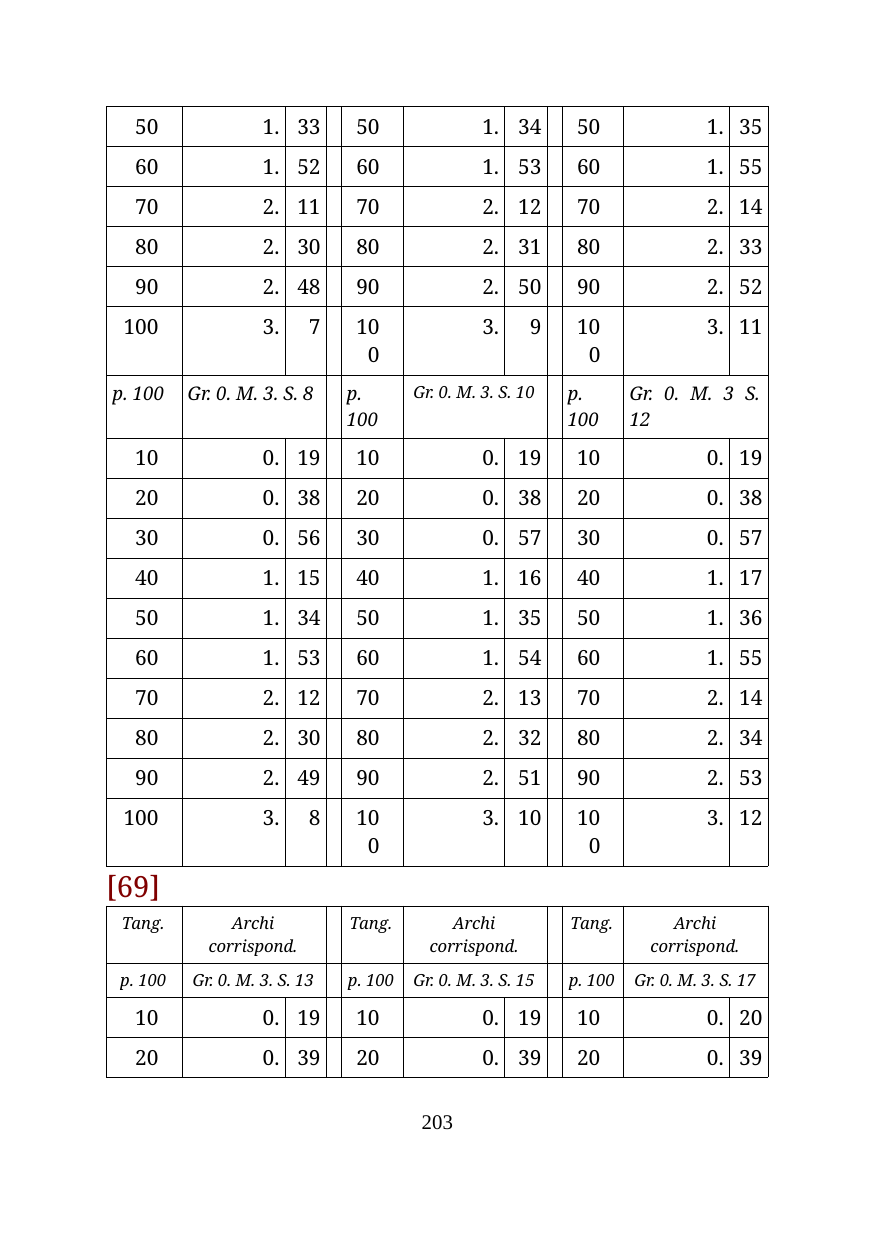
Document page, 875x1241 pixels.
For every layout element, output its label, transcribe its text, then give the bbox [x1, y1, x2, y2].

table_cell [327, 639, 341, 677]
table_cell 90 [107, 759, 182, 797]
table_cell 70 [342, 679, 403, 717]
table_cell 70 [342, 187, 403, 226]
table_cell 80 [107, 719, 182, 757]
table_cell 80 [563, 227, 623, 266]
table_cell 8 [286, 799, 326, 866]
table_cell 80 [107, 227, 182, 266]
table_cell 0. [624, 479, 729, 517]
table_cell [327, 107, 341, 146]
table_cell 3. [183, 307, 285, 375]
table_cell 51 [505, 759, 547, 797]
text [69] [106, 867, 768, 906]
table_cell 2. [624, 187, 729, 226]
table_header Gr. 0. M. 3 S. 12 [624, 376, 768, 437]
table_cell 50 [107, 599, 182, 637]
table_header Archi corrispond. [183, 907, 326, 963]
table_cell [548, 307, 562, 375]
table_cell 50 [342, 107, 403, 146]
table_cell 33 [730, 227, 768, 266]
table_cell 20 [563, 1038, 623, 1077]
table_cell 1. [404, 639, 504, 677]
table_cell 100 [107, 307, 182, 375]
table_cell [327, 267, 341, 306]
table_cell [548, 227, 562, 266]
table_cell 1. [183, 147, 285, 186]
table_header p. 100 [107, 964, 182, 997]
table_cell 60 [563, 639, 623, 677]
table_cell [548, 1038, 562, 1077]
table_cell 0. [183, 998, 285, 1037]
table_cell 1. [624, 599, 729, 637]
table_cell 17 [730, 559, 768, 597]
table_cell 1. [183, 639, 285, 677]
table_cell [548, 599, 562, 637]
table_cell 12 [286, 679, 326, 717]
table_cell 3. [404, 799, 504, 866]
table_cell 70 [563, 187, 623, 226]
table_header Archi corrispond. [404, 907, 547, 963]
table_cell 19 [505, 998, 547, 1037]
table_cell 30 [342, 519, 403, 557]
table_cell 39 [730, 1038, 768, 1077]
table_cell 100 [342, 799, 403, 866]
table_cell 1. [404, 599, 504, 637]
table_cell 34 [505, 107, 547, 146]
table_cell 2. [183, 719, 285, 757]
table_cell 10 [505, 799, 547, 866]
table_cell 10 [107, 998, 182, 1037]
table_cell 90 [342, 267, 403, 306]
table_cell 14 [730, 187, 768, 226]
table_cell 16 [505, 559, 547, 597]
table_cell [327, 559, 341, 597]
table_cell 2. [183, 759, 285, 797]
table_cell 38 [505, 479, 547, 517]
table_cell 12 [730, 799, 768, 866]
table_cell 32 [505, 719, 547, 757]
table_header p. 100 [563, 964, 623, 997]
table_cell 9 [505, 307, 547, 375]
table_cell 57 [730, 519, 768, 557]
table_header Gr. 0. M. 3. S. 17 [624, 964, 768, 997]
table_cell 100 [342, 307, 403, 375]
table_cell [327, 719, 341, 757]
table_cell 19 [730, 439, 768, 477]
table_cell [327, 759, 341, 797]
table_cell 2. [183, 267, 285, 306]
table_cell [327, 799, 341, 866]
table_cell 11 [286, 187, 326, 226]
table_cell 1. [404, 107, 504, 146]
table_cell 3. [624, 307, 729, 375]
table_cell 2. [183, 679, 285, 717]
table_cell 3. [183, 799, 285, 866]
table_cell 7 [286, 307, 326, 375]
table_cell [548, 107, 562, 146]
table_cell [327, 439, 341, 477]
table_cell 90 [563, 267, 623, 306]
table_cell [327, 998, 341, 1037]
table_cell 33 [286, 107, 326, 146]
table_cell 1. [624, 107, 729, 146]
table_cell 31 [505, 227, 547, 266]
table_cell [548, 439, 562, 477]
table_cell 60 [342, 639, 403, 677]
table_cell 100 [563, 799, 623, 866]
table_header p. 100 [107, 376, 182, 437]
table_cell 19 [286, 998, 326, 1037]
table_cell 80 [342, 719, 403, 757]
table_header [327, 964, 341, 997]
table_header [548, 907, 562, 963]
table_cell 2. [404, 227, 504, 266]
table_cell [327, 519, 341, 557]
table_cell 30 [107, 519, 182, 557]
table_cell 48 [286, 267, 326, 306]
table_cell [548, 559, 562, 597]
table_cell 40 [342, 559, 403, 597]
table_header Tang. [342, 907, 403, 963]
table_cell 1. [624, 559, 729, 597]
table_header [548, 964, 562, 997]
table_cell [548, 267, 562, 306]
table_cell 10 [342, 439, 403, 477]
table_cell 2. [624, 759, 729, 797]
table_header Tang. [563, 907, 623, 963]
table_cell 60 [107, 639, 182, 677]
table_cell [327, 187, 341, 226]
table_header Gr. 0. M. 3. S. 15 [404, 964, 547, 997]
table_cell 0. [183, 439, 285, 477]
table_header Gr. 0. M. 3. S. 8 [183, 376, 326, 437]
table_cell [327, 307, 341, 375]
table_cell 0. [624, 519, 729, 557]
table_cell [548, 187, 562, 226]
table_cell 2. [404, 187, 504, 226]
table_cell [327, 227, 341, 266]
table_cell 0. [624, 439, 729, 477]
table_cell 50 [563, 599, 623, 637]
table_cell 34 [286, 599, 326, 637]
table_header Tang. [107, 907, 182, 963]
table_header p. 100 [342, 376, 403, 437]
table_cell 10 [342, 998, 403, 1037]
table_cell 0. [183, 519, 285, 557]
table_cell 0. [404, 479, 504, 517]
table_cell 50 [107, 107, 182, 146]
table_cell 36 [730, 599, 768, 637]
table_cell [327, 679, 341, 717]
table_cell 30 [563, 519, 623, 557]
table_header p. 100 [563, 376, 623, 437]
table_header p. 100 [342, 964, 403, 997]
table_cell 13 [505, 679, 547, 717]
table_cell 55 [730, 147, 768, 186]
table_cell 0. [624, 1038, 729, 1077]
table_cell [548, 799, 562, 866]
table_cell 20 [563, 479, 623, 517]
table_cell 20 [342, 479, 403, 517]
table_cell 3. [624, 799, 729, 866]
table_cell 100 [563, 307, 623, 375]
table_cell 52 [286, 147, 326, 186]
table_cell 60 [107, 147, 182, 186]
table_cell 1. [183, 599, 285, 637]
table_cell 55 [730, 639, 768, 677]
table_cell 1. [183, 107, 285, 146]
table_cell 2. [624, 267, 729, 306]
table_cell 10 [563, 998, 623, 1037]
table_cell [548, 147, 562, 186]
table_cell 20 [107, 1038, 182, 1077]
table_cell 20 [342, 1038, 403, 1077]
table_cell 19 [505, 439, 547, 477]
table_cell 14 [730, 679, 768, 717]
table_cell 1. [624, 147, 729, 186]
table_header [327, 907, 341, 963]
table_cell 3. [404, 307, 504, 375]
table_cell 30 [286, 719, 326, 757]
table_cell 2. [404, 679, 504, 717]
table_cell 56 [286, 519, 326, 557]
table_cell 0. [404, 439, 504, 477]
table_cell [327, 1038, 341, 1077]
table_cell [548, 519, 562, 557]
table_cell 2. [404, 759, 504, 797]
table_cell 70 [107, 187, 182, 226]
table_cell [548, 639, 562, 677]
table_cell 90 [107, 267, 182, 306]
table_cell 1. [404, 147, 504, 186]
table_cell 0. [404, 519, 504, 557]
table_cell 60 [342, 147, 403, 186]
table_cell 50 [505, 267, 547, 306]
table_cell 2. [183, 187, 285, 226]
table_cell 100 [107, 799, 182, 866]
table_cell 15 [286, 559, 326, 597]
table_cell 53 [730, 759, 768, 797]
table_cell 2. [183, 227, 285, 266]
table_cell [548, 479, 562, 517]
table_cell 40 [107, 559, 182, 597]
table_cell 19 [286, 439, 326, 477]
table_cell 50 [563, 107, 623, 146]
table_cell 70 [563, 679, 623, 717]
table_header [548, 376, 562, 437]
table_cell 30 [286, 227, 326, 266]
table_cell 20 [730, 998, 768, 1037]
table_cell 2. [624, 679, 729, 717]
table_cell 40 [563, 559, 623, 597]
table_cell 1. [404, 559, 504, 597]
table_cell 2. [624, 227, 729, 266]
table_cell 0. [624, 998, 729, 1037]
table_cell 39 [505, 1038, 547, 1077]
table_cell 35 [505, 599, 547, 637]
table_cell 39 [286, 1038, 326, 1077]
table_cell 49 [286, 759, 326, 797]
table_cell 35 [730, 107, 768, 146]
table_cell 20 [107, 479, 182, 517]
table_cell 2. [404, 267, 504, 306]
table_cell 60 [563, 147, 623, 186]
table_header Gr. 0. M. 3. S. 10 [404, 376, 547, 437]
table_cell [327, 147, 341, 186]
table_cell 38 [286, 479, 326, 517]
table_cell 1. [183, 559, 285, 597]
table_cell 0. [183, 479, 285, 517]
table_header Gr. 0. M. 3. S. 13 [183, 964, 326, 997]
table_cell 2. [404, 719, 504, 757]
table_cell 90 [563, 759, 623, 797]
table_cell [327, 479, 341, 517]
table_cell 80 [563, 719, 623, 757]
table_cell 12 [505, 187, 547, 226]
table_cell 2. [624, 719, 729, 757]
table_cell [548, 679, 562, 717]
table_cell 10 [563, 439, 623, 477]
table_cell 0. [404, 998, 504, 1037]
table_cell [327, 599, 341, 637]
table_cell 90 [342, 759, 403, 797]
table_cell 70 [107, 679, 182, 717]
table_cell 1. [624, 639, 729, 677]
table_cell 34 [730, 719, 768, 757]
table_cell 10 [107, 439, 182, 477]
table_header [327, 376, 341, 437]
table_cell 52 [730, 267, 768, 306]
table_cell 50 [342, 599, 403, 637]
table_cell 53 [286, 639, 326, 677]
table_cell 53 [505, 147, 547, 186]
table_header Archi corrispond. [624, 907, 768, 963]
table_cell 11 [730, 307, 768, 375]
table_cell [548, 719, 562, 757]
table_cell 54 [505, 639, 547, 677]
table_cell [548, 759, 562, 797]
table_cell [548, 998, 562, 1037]
table_cell 38 [730, 479, 768, 517]
table_cell 0. [404, 1038, 504, 1077]
table_cell 57 [505, 519, 547, 557]
table_cell 0. [183, 1038, 285, 1077]
table_cell 80 [342, 227, 403, 266]
